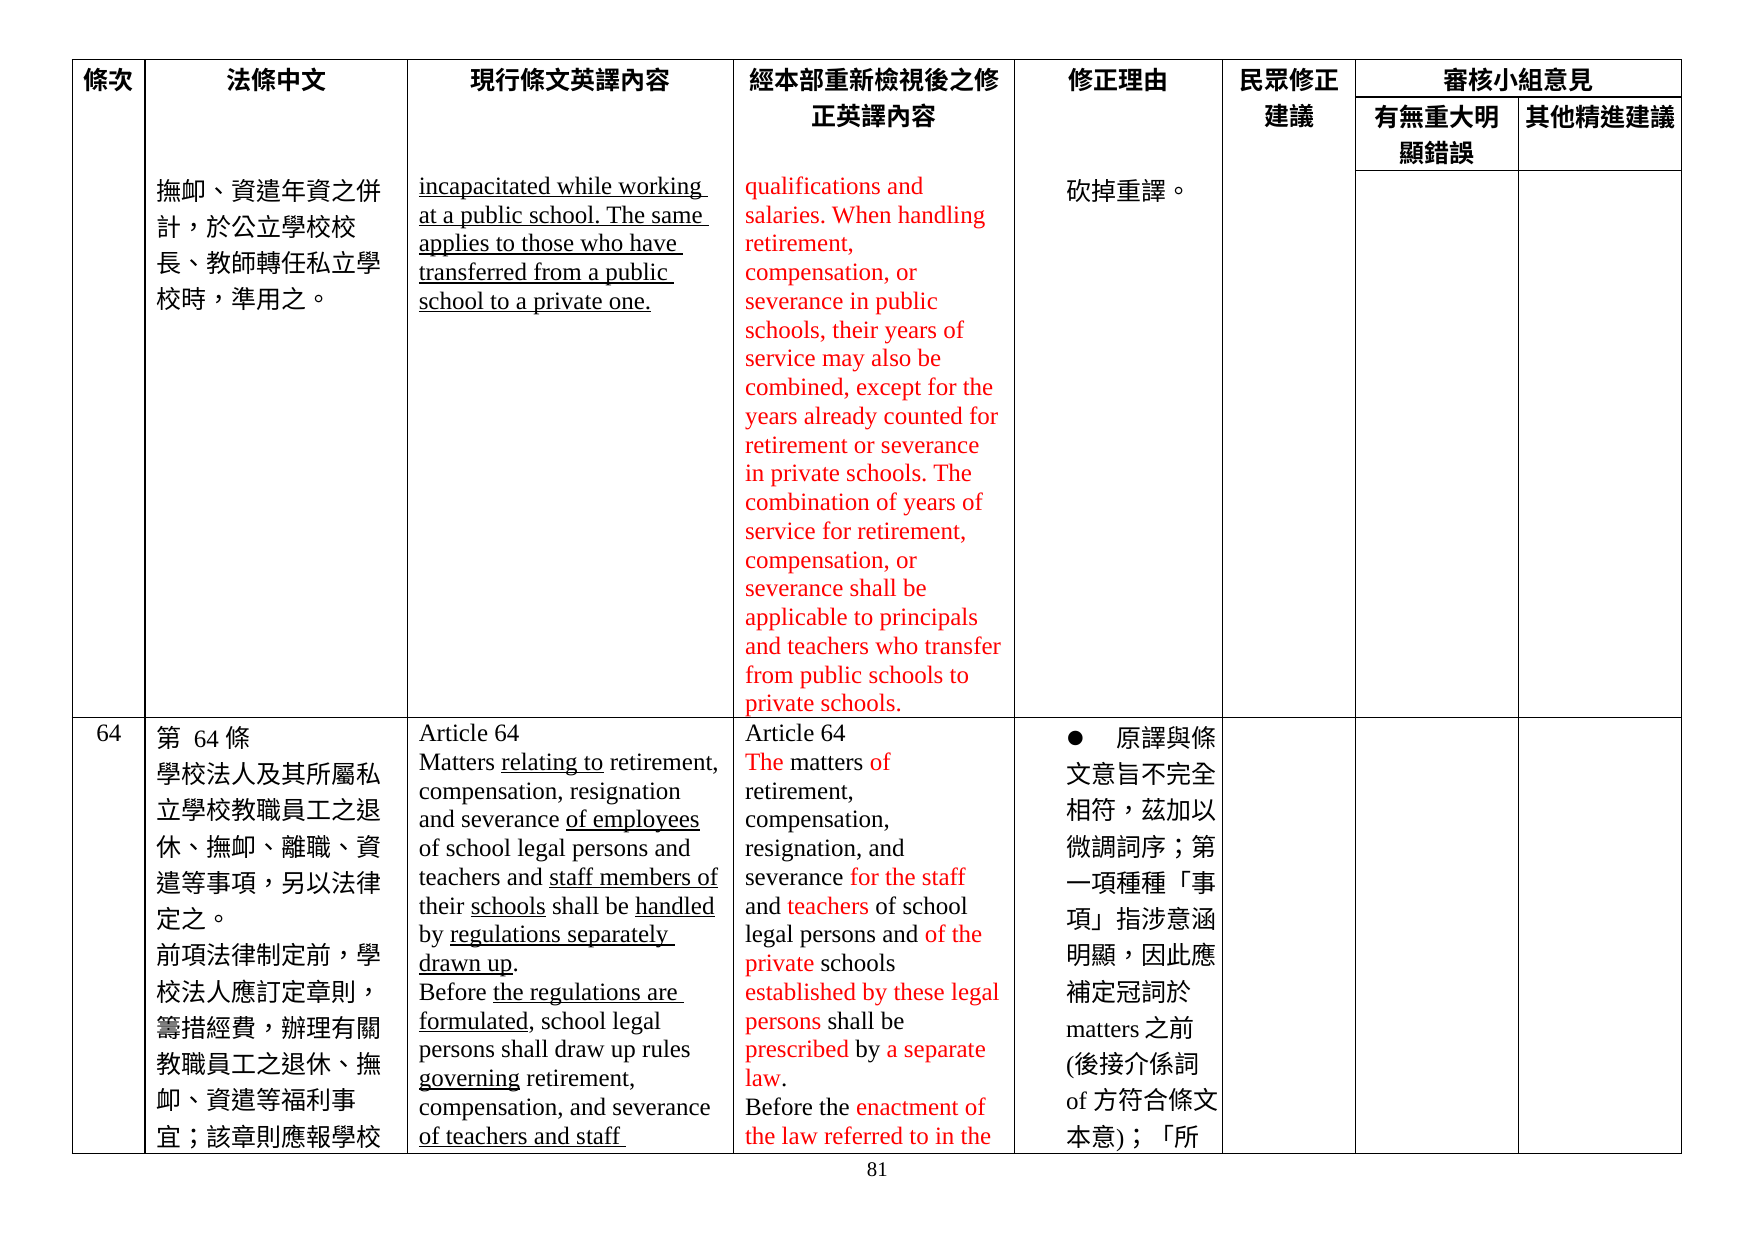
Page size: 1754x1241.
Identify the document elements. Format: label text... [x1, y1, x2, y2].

table_header 現行條文英譯內容 [408, 60, 733, 170]
table_cell incapacitated while working at a public school. The same applies to those who have transferred from a public school to a private one. [408, 170, 733, 717]
table_header 審核小組意見 [1356, 60, 1681, 96]
table_cell [1519, 171, 1681, 717]
table_cell Article 64 Matters relating to retirement, compensation, resignation and severance of employees of school legal persons and teachers and staff members of their schools shall be handled by regulations separately drawn up. Before the regulations are formulated, school legal persons shall draw up rules governing retirement, compensation, and severance of teachers and staff [408, 718, 733, 1153]
table_header 修正理由 [1015, 60, 1222, 170]
table_cell 第 64 條 學校法人及其所屬私立學校教職員工之退休、撫卹、離職、資遣等事項，另以法律定之。 前項法律制定前，學校法人應訂定章則，籌措經費，辦理有關教職員工之退休、撫卹、資遣等福利事宜；該章則應報學校 [146, 718, 407, 1153]
table_header 法條中文 [146, 60, 407, 170]
table_header 經本部重新檢視後之修正英譯內容 [734, 60, 1014, 170]
table_cell 原譯與條文意旨不完全相符，茲加以微調詞序；第一項種種「事項」指涉意涵明顯，因此應補定冠詞於matters之前 (後接介係詞of 方符合條文本意)；「所 [1015, 718, 1222, 1153]
table_cell 其他精進建議 [1519, 98, 1681, 170]
table_cell 砍掉重譯。 [1015, 170, 1222, 717]
table_cell [1356, 718, 1518, 1153]
table_cell 64 [73, 718, 144, 1153]
table_header 條次 [73, 60, 144, 170]
table_cell [1223, 718, 1355, 1153]
table_cell [73, 170, 144, 717]
table_cell [1356, 171, 1518, 717]
table_cell 撫卹、資遣年資之併計，於公立學校校長、教師轉任私立學校時，準用之。 [146, 170, 407, 717]
table_header 民眾修正建議 [1223, 60, 1355, 170]
table_cell [1223, 170, 1355, 717]
table_cell Article 64 The matters of retirement, compensation, resignation, and severance for the staff and teachers of school legal persons and of the private schools established by these legal persons shall be prescribed by a separate law. Before the enactment of the law referred to in the [734, 718, 1014, 1153]
table_cell [1519, 718, 1681, 1153]
table_cell qualifications and salaries. When handling retirement, compensation, or severance in public schools, their years of service may also be combined, except for the years already counted for retirement or severance in private schools. The combination of years of service for retirement, compensation, or severance shall be applicable to principals and teachers who transfer from public schools to private schools. [734, 170, 1014, 717]
table_cell 有無重大明顯錯誤 [1356, 98, 1518, 170]
